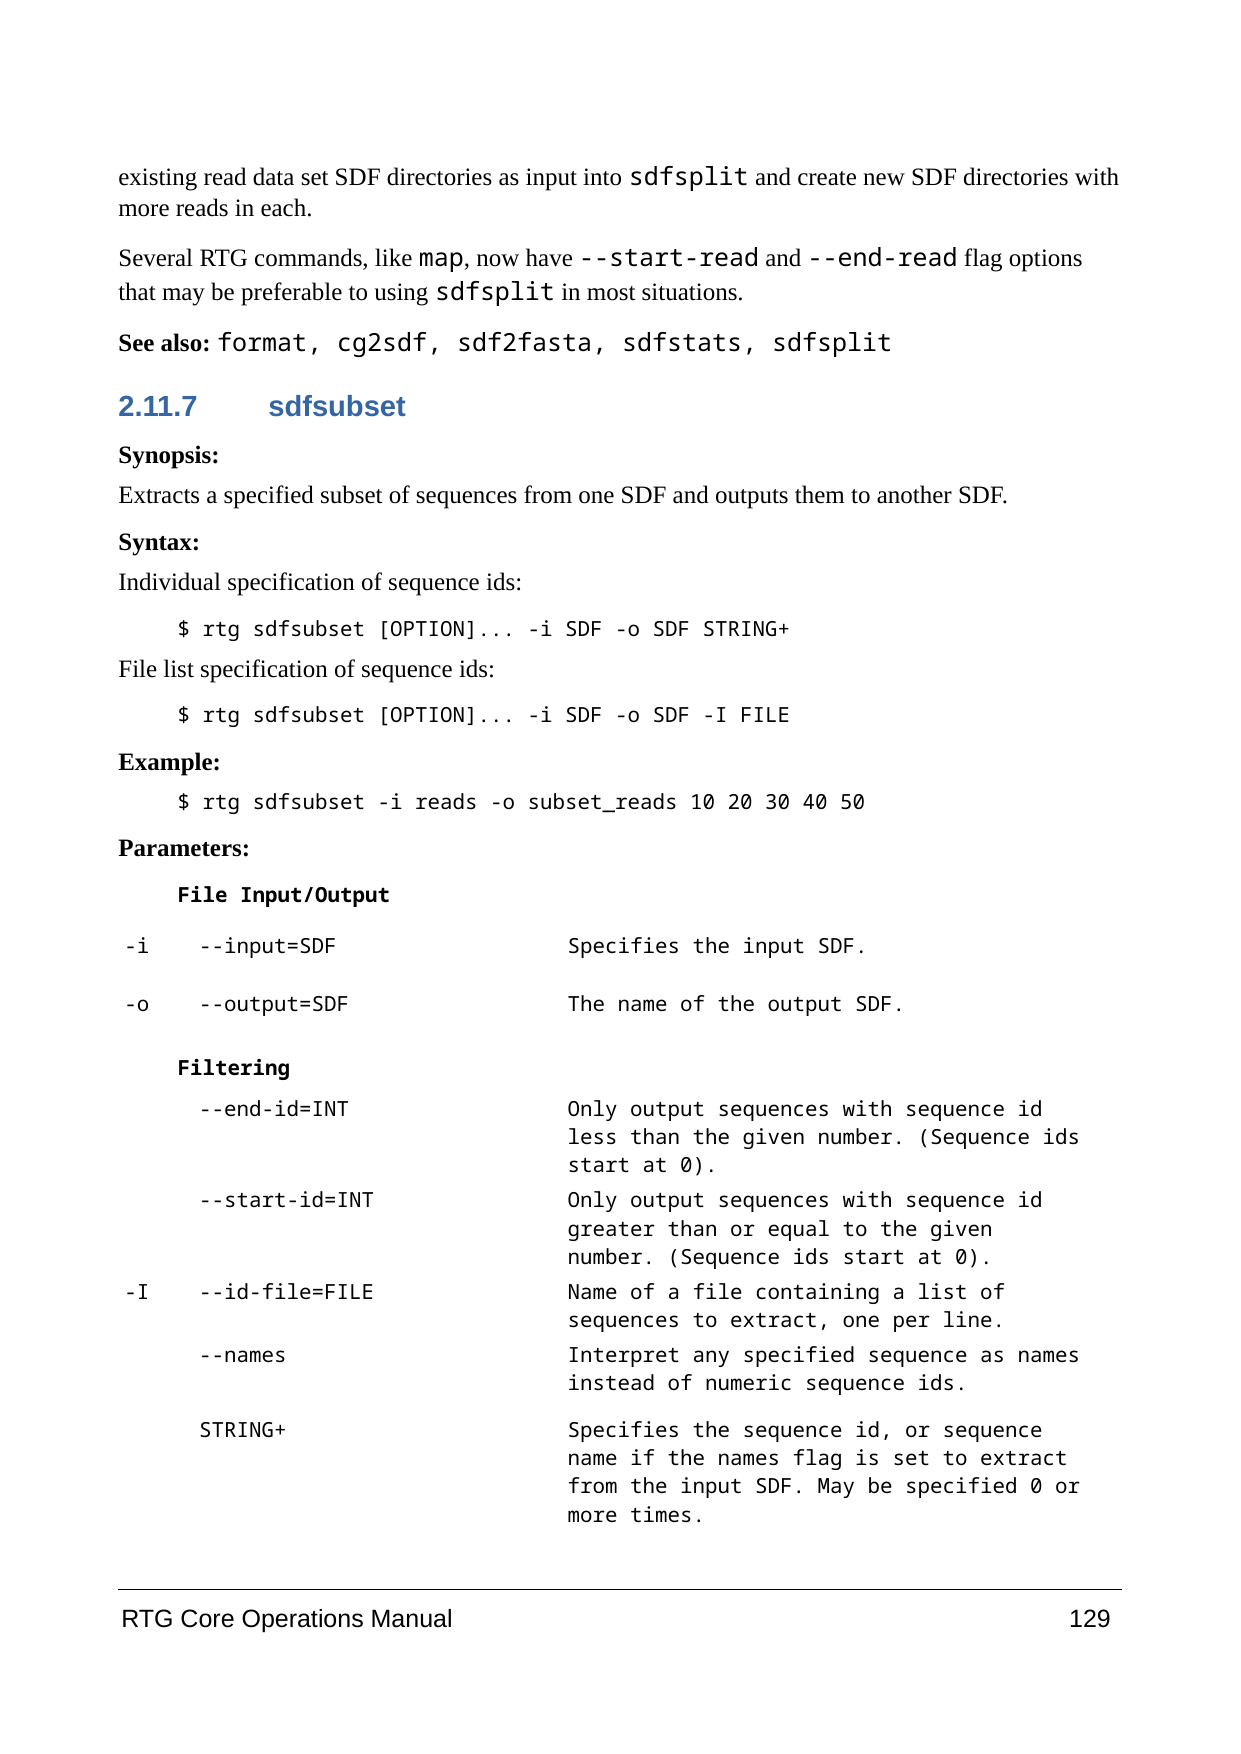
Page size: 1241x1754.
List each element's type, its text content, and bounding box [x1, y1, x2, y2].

table_cell The name of the output SDF. [561, 978, 1093, 1036]
table_cell --start-id=INT [193, 1185, 561, 1277]
table_cell STRING+ [193, 1403, 561, 1546]
table_cell [118, 1403, 193, 1546]
text Extracts a specified subset of sequences from one SDF and outputs them to another SDF. [118, 480, 1122, 509]
text Several RTG commands, like map, now have --start-read and --end-read flag options that may be preferable to using sdfsplit in most situations. [118, 239, 1122, 307]
text existing read data set SDF directories as input into sdfsplit and create new SDF directories with more reads in each. [118, 159, 1122, 221]
subtitle Parameters: [118, 833, 1122, 862]
table_cell --id-file=FILE [193, 1277, 561, 1340]
table_cell --output=SDF [193, 978, 561, 1036]
table_cell -I [118, 1277, 193, 1340]
subtitle Example: [118, 747, 1122, 775]
subtitle Syntax: [118, 527, 1122, 556]
table_header Specifies the input SDF. [561, 920, 1093, 978]
text File list specification of sequence ids: [118, 654, 1122, 683]
text $ rtg sdfsubset [OPTION]... -i SDF -o SDF -I FILE [177, 700, 1122, 729]
table_header -i [118, 920, 193, 978]
table_cell Only output sequences with sequence id greater than or equal to the given number. (Sequence ids start at 0). [561, 1185, 1093, 1277]
table_cell --names [193, 1340, 561, 1403]
table_cell [118, 1340, 193, 1403]
table_header [118, 1094, 193, 1185]
text $ rtg sdfsubset [OPTION]... -i SDF -o SDF STRING+ [177, 614, 1122, 642]
text File Input/Output [177, 880, 1122, 908]
text See also: format, cg2sdf, sdf2fasta, sdfstats, sdfsplit [118, 325, 1122, 359]
table_header --end-id=INT [193, 1094, 561, 1185]
subtitle Synopsis: [118, 440, 1122, 468]
table_header Only output sequences with sequence id less than the given number. (Sequence ids start at 0). [561, 1094, 1093, 1185]
table_cell Specifies the sequence id, or sequence name if the names flag is set to extract from the input SDF. May be specified 0 or more times. [561, 1403, 1093, 1546]
table_header --input=SDF [193, 920, 561, 978]
text Individual specification of sequence ids: [118, 567, 1122, 596]
table_cell [118, 1185, 193, 1277]
text $ rtg sdfsubset -i reads -o subset_reads 10 20 30 40 50 [177, 787, 1122, 816]
text Filtering [177, 1053, 1122, 1082]
table_cell -o [118, 978, 193, 1036]
subtitle sdfsubset [118, 388, 1122, 422]
table_cell Interpret any specified sequence as names instead of numeric sequence ids. [561, 1340, 1093, 1403]
table_cell Name of a file containing a list of sequences to extract, one per line. [561, 1277, 1093, 1340]
